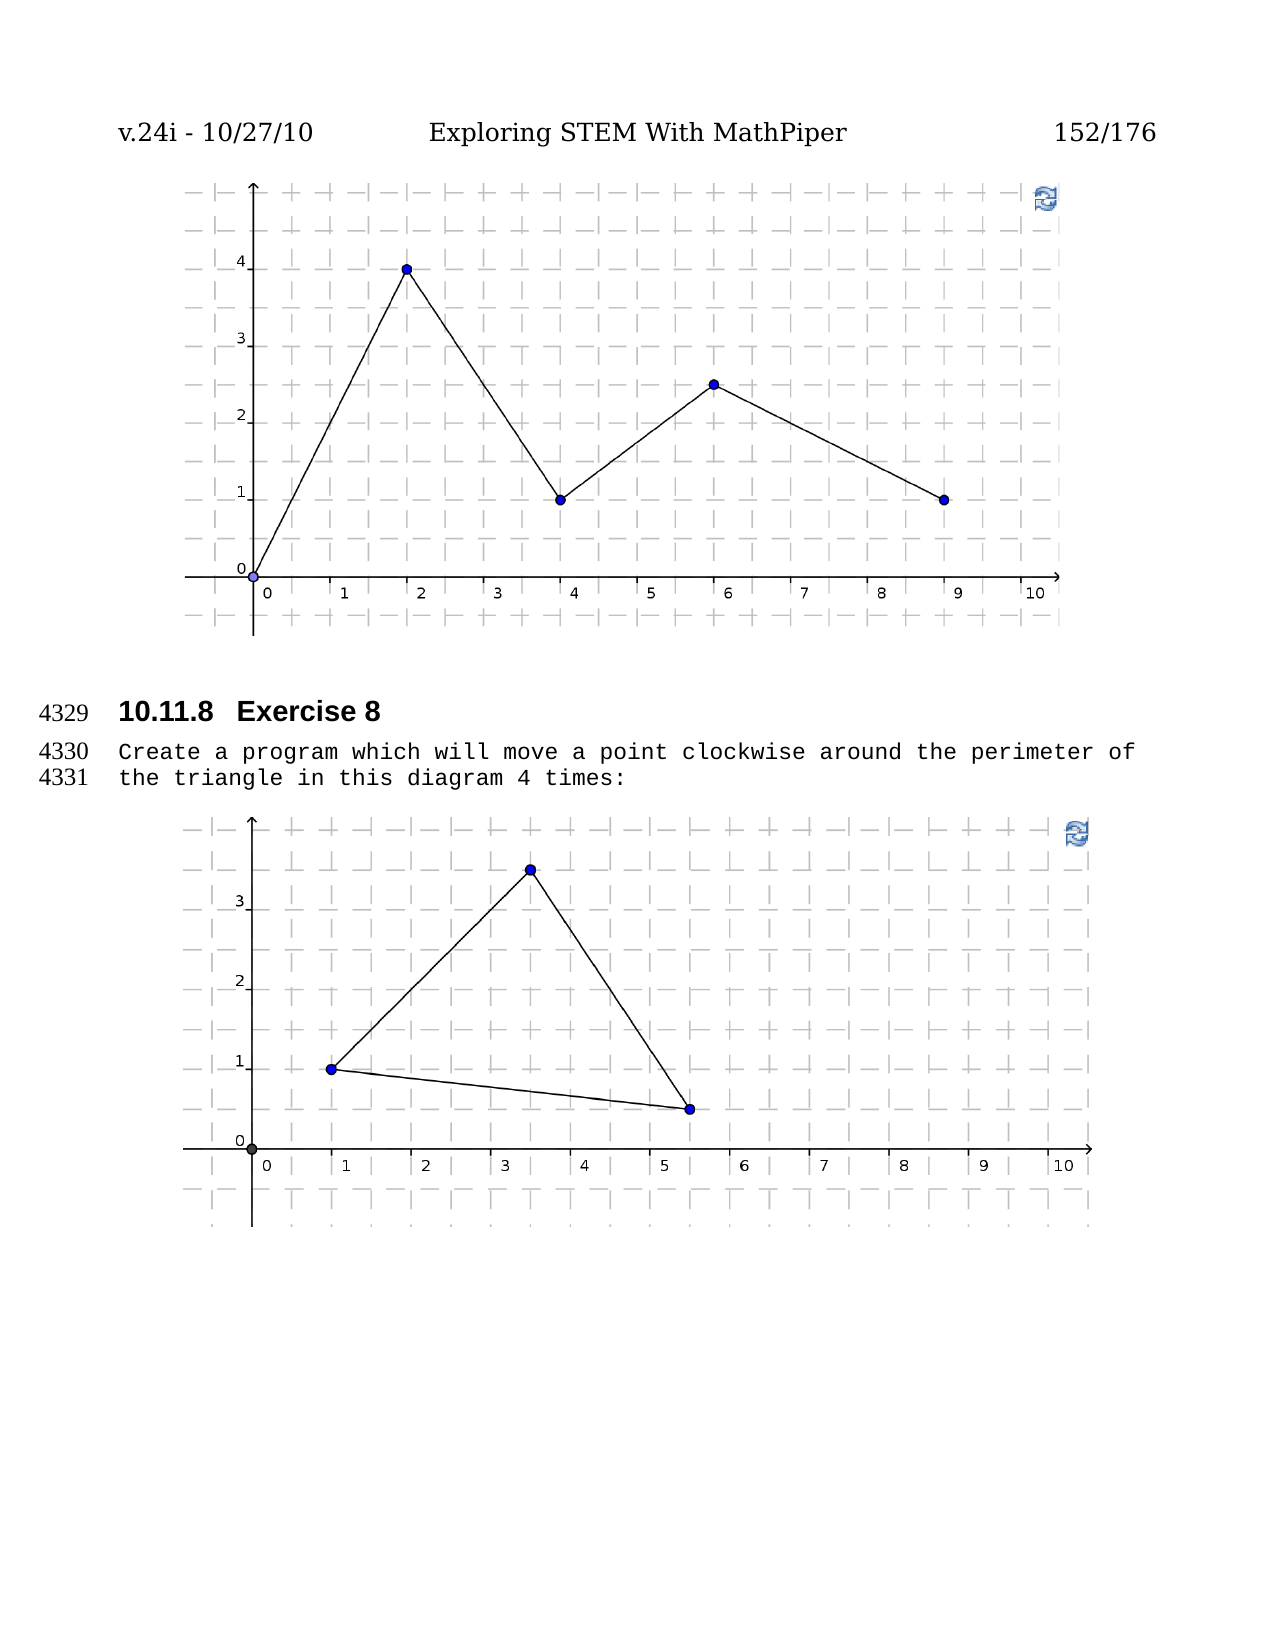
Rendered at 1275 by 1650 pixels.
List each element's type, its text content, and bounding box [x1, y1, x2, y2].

text Create a program which will move a point clockwise around the perimeter of the triangle in this diagram 4 times: [118, 740, 1157, 792]
picture [183, 817, 1092, 1227]
picture [184, 183, 1060, 636]
subtitle Exercise 8 [118, 694, 1157, 728]
